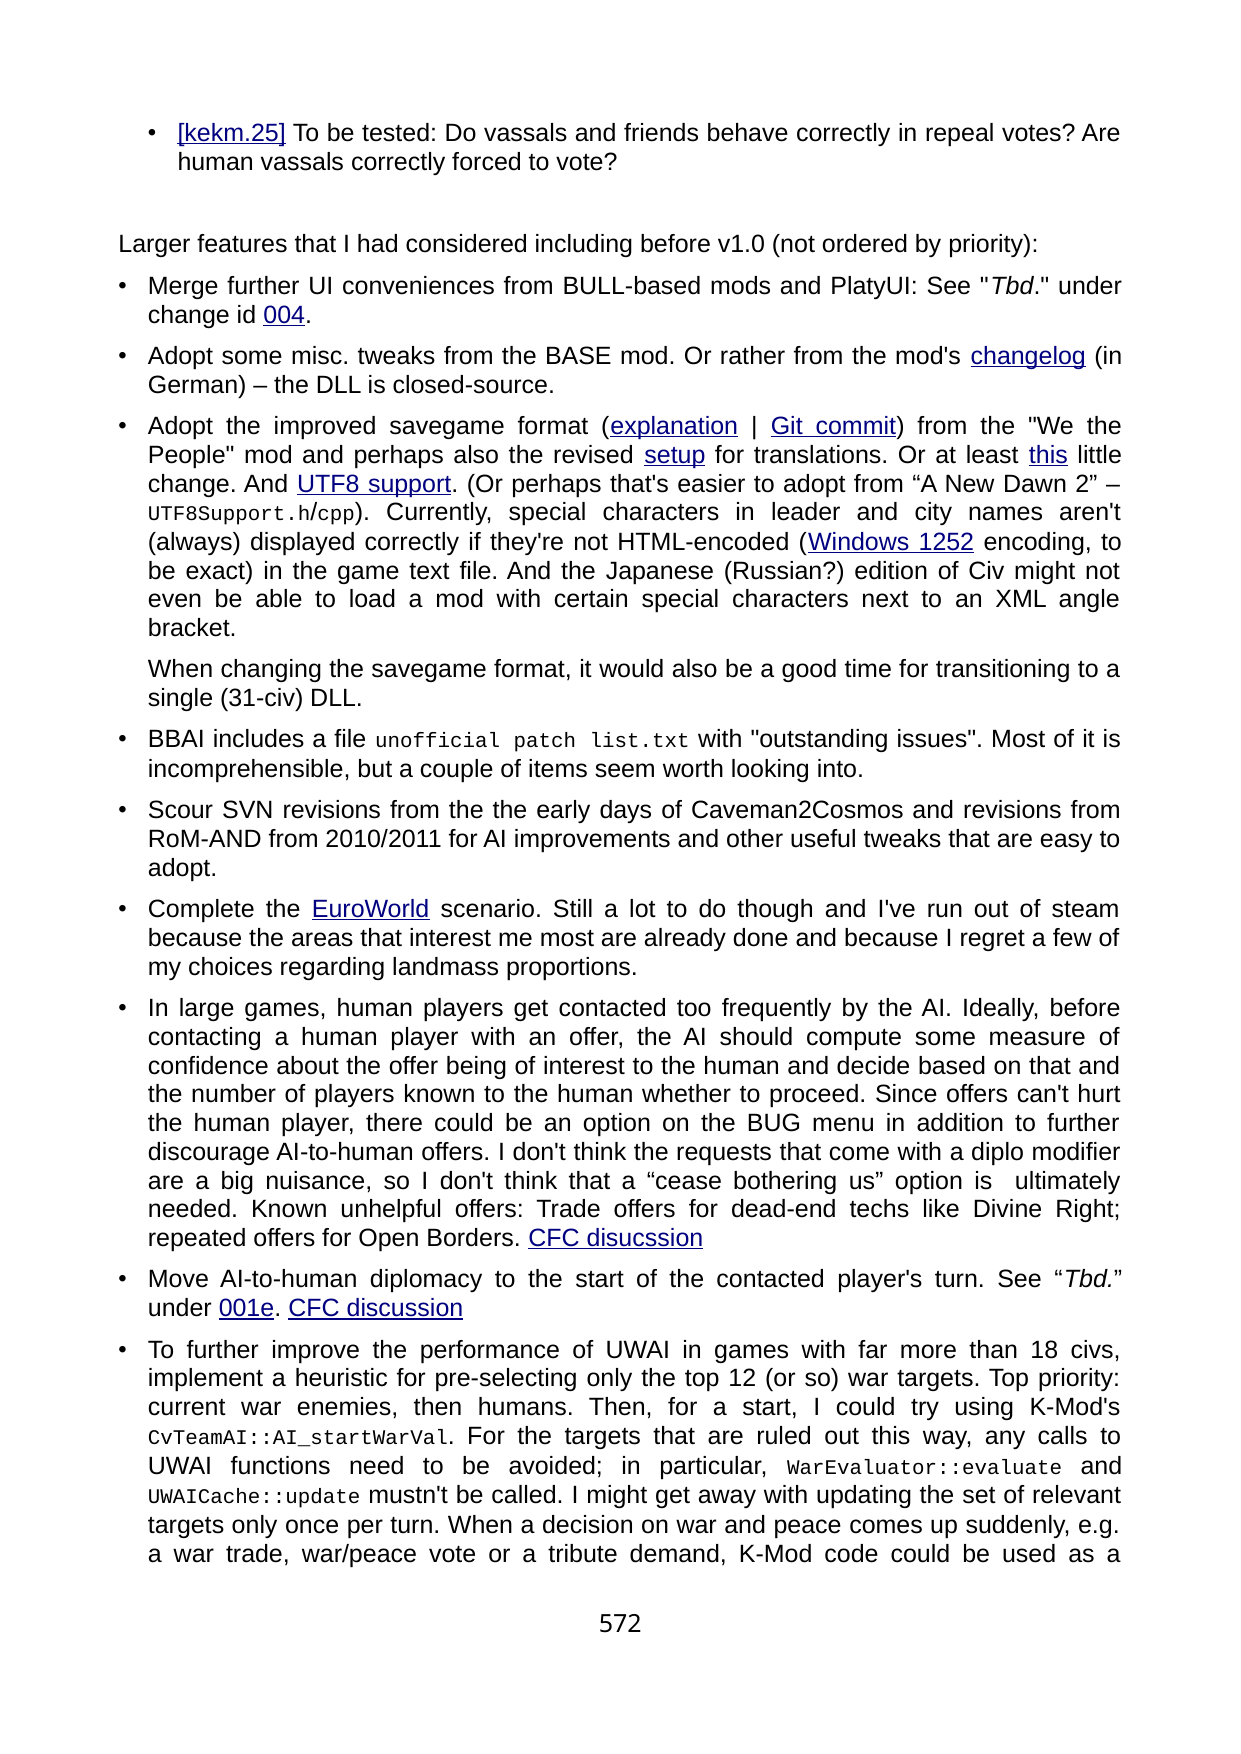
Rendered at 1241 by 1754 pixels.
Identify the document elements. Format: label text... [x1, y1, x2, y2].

list Merge further UI conveniences from BULL-based mods and PlatyUI: See "Tbd." under change id 004. [118, 271, 1122, 328]
list Scour SVN revisions from the the early days of Caveman2Cosmos and revisions from RoM-AND from 2010/2011 for AI improvements and other useful tweaks that are easy to adopt. [118, 795, 1122, 882]
list Adopt the improved savegame format (explanation | Git commit) from the "We the People" mod and perhaps also the revised setup for translations. Or at least this little change. And UTF8 support. (Or perhaps that's easier to adopt from “A New Dawn 2” – UTF8Support.h/cpp). Currently, special characters in leader and city names aren't (always) displayed correctly if they're not HTML-encoded (Windows 1252 encoding, to be exact) in the game text file. And the Japanese (Russian?) edition of Civ might not even be able to load a mod with certain special characters next to an XML angle bracket. [118, 411, 1122, 642]
list In large games, human players get contacted too frequently by the AI. Ideally, before contacting a human player with an offer, the AI should compute some measure of confidence about the offer being of interest to the human and decide based on that and the number of players known to the human whether to proceed. Since offers can't hurt the human player, there could be an option on the BUG menu in addition to further discourage AI-to-human offers. I don't think the requests that come with a diplo modifier are a big nuisance, so I don't think that a “cease bothering us” option is ultimately needed. Known unhelpful offers: Trade offers for dead-end techs like Divine Right; repeated offers for Open Borders. CFC disucssion [118, 993, 1122, 1252]
list BBAI includes a file unofficial patch list.txt with "outstanding issues". Most of it is incomprehensible, but a couple of items seem worth looking into. [118, 724, 1122, 783]
list Adopt some misc. tweaks from the BASE mod. Or rather from the mod's changelog (in German) – the DLL is closed-source. [118, 341, 1122, 398]
list Complete the EuroWorld scenario. Still a lot to do though and I've run out of steam because the areas that interest me most are already done and because I regret a few of my choices regarding landmass proportions. [118, 894, 1122, 981]
list To further improve the performance of UWAI in games with far more than 18 civs, implement a heuristic for pre-selecting only the top 12 (or so) war targets. Top priority: current war enemies, then humans. Then, for a start, I could try using K-Mod's CvTeamAI::AI_startWarVal. For the targets that are ruled out this way, any calls to UWAI functions need to be avoided; in particular, WarEvaluator::evaluate and UWAICache::update mustn't be called. I might get away with updating the set of relevant targets only once per turn. When a decision on war and peace comes up suddenly, e.g. a war trade, war/peace vote or a tribute demand, K-Mod code could be used as a [118, 1334, 1122, 1567]
list When changing the savegame format, it would also be a good time for transitioning to a single (31-civ) DLL. [118, 654, 1122, 712]
text Larger features that I had considered including before v1.0 (not ordered by priority): [118, 229, 1122, 258]
list [kekm.25] To be tested: Do vassals and friends behave correctly in repeal votes? Are human vassals correctly forced to vote? [148, 118, 1122, 176]
list Move AI-to-human diplomacy to the start of the contacted player's turn. See “Tbd.” under 001e. CFC discussion [118, 1264, 1122, 1322]
